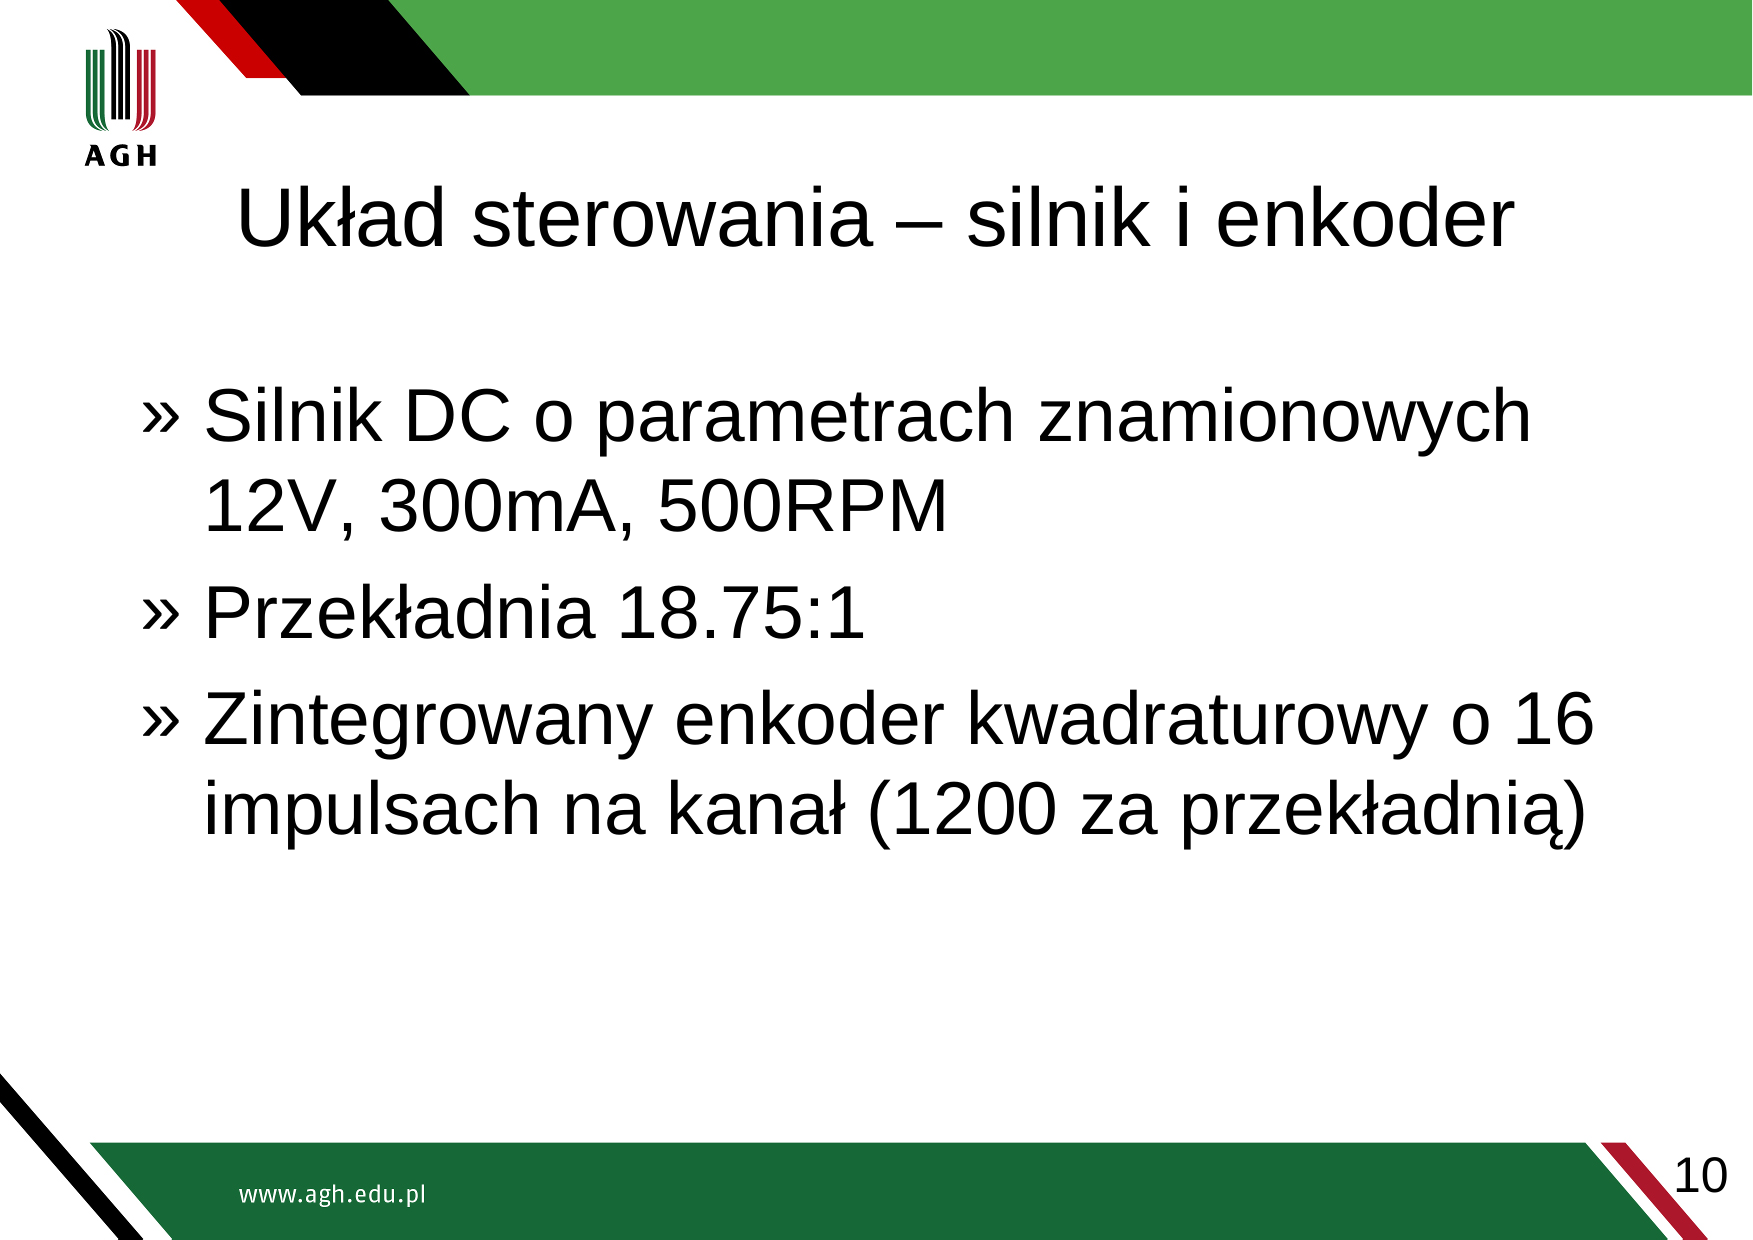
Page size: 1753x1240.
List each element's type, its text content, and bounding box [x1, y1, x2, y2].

title Układ sterowania – silnik i enkoder [131, 110, 1622, 317]
picture [0, 0, 1753, 1240]
list Silnik DC o parametrach znamionowych 12V, 300mA, 500RPM Przekładnia 18.75:1 Zintegrowany enkoder kwadraturowy o 16 impulsach na kanał (1200 za przekładnią) [131, 358, 1622, 1103]
